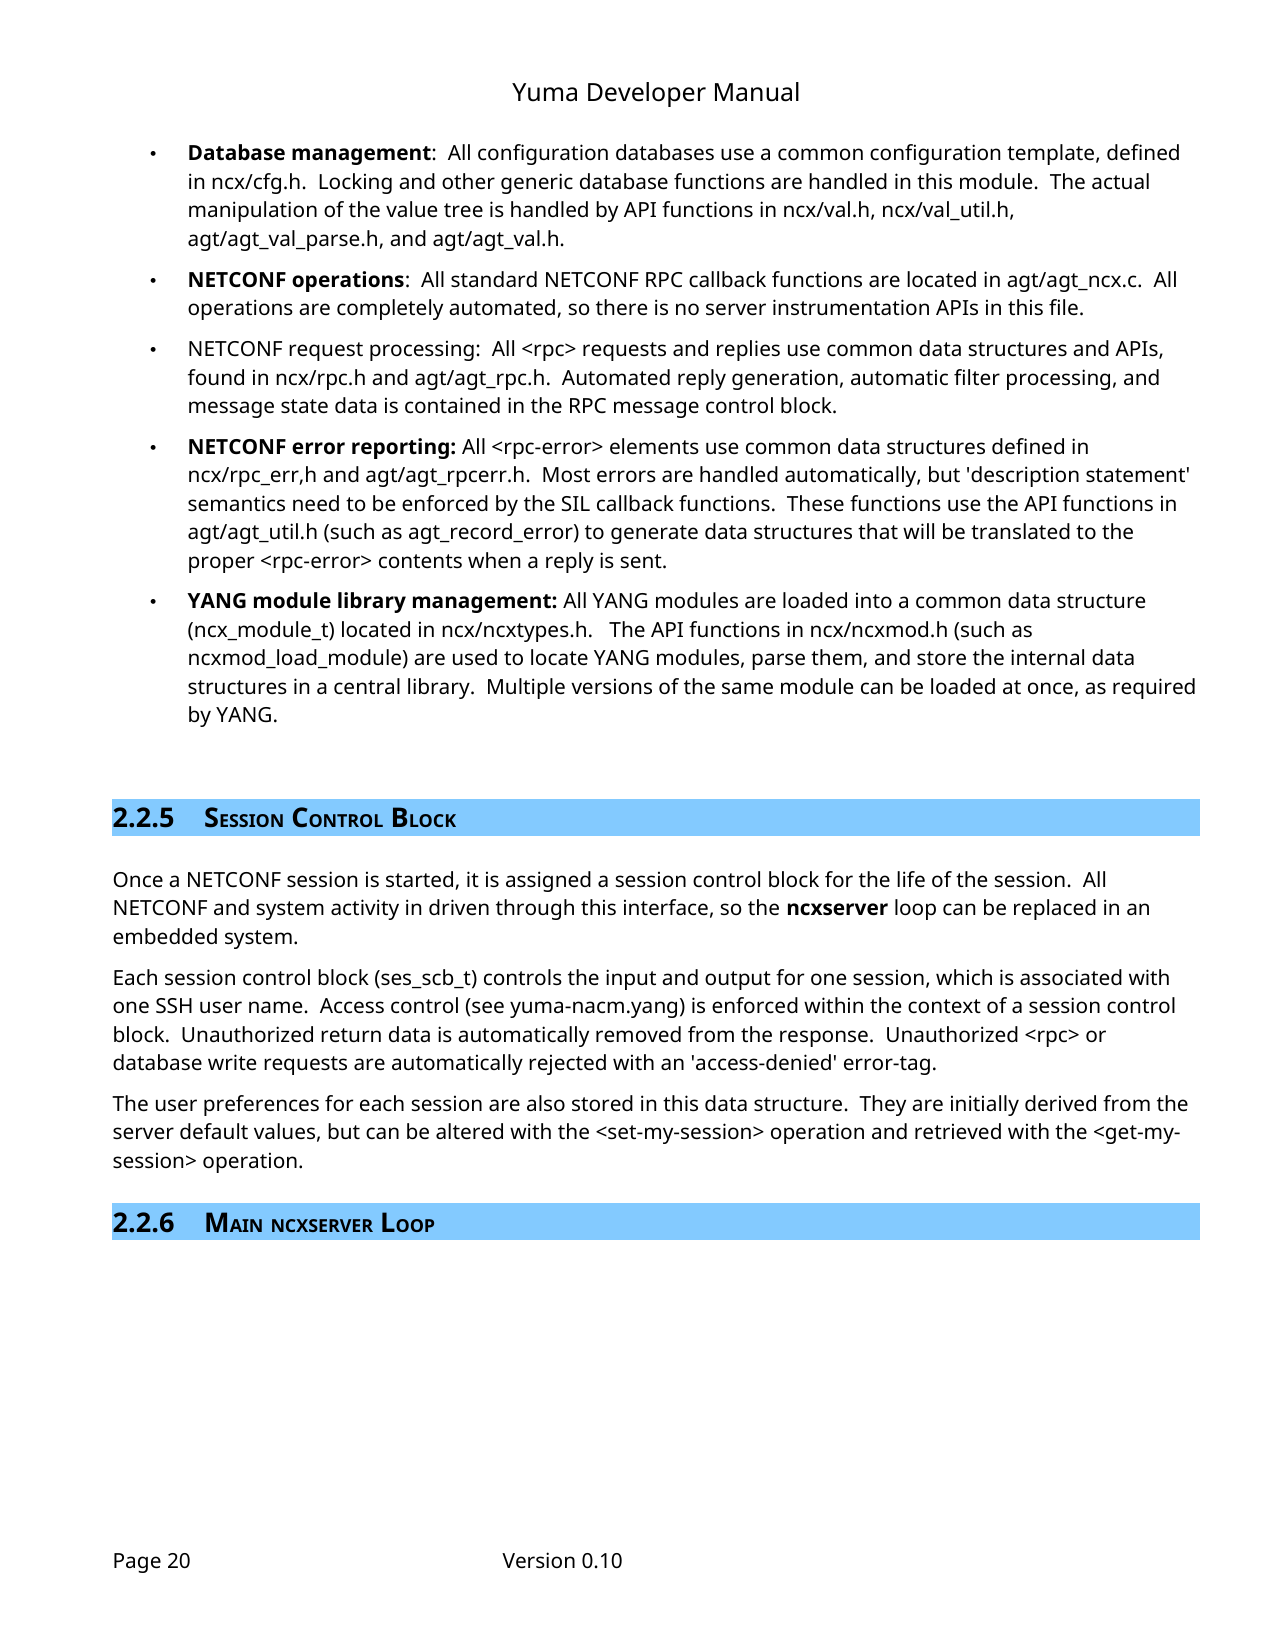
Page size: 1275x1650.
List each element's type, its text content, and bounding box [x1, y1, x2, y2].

list NETCONF operations: All standard NETCONF RPC callback functions are located in agt/agt_ncx.c. All operations are completely automated, so there is no server instrumentation APIs in this file. [150, 265, 1200, 322]
subtitle Session Control Block [112, 799, 1200, 836]
text Each session control block (ses_scb_t) controls the input and output for one session, which is associated with one SSH user name. Access control (see yuma-nacm.yang) is enforced within the context of a session control block. Unauthorized return data is automatically removed from the response. Unauthorized <rpc> or database write requests are automatically rejected with an 'access-denied' error-tag. [112, 963, 1200, 1077]
list NETCONF error reporting: All <rpc-error> elements use common data structures defined in ncx/rpc_err,h and agt/agt_rpcerr.h. Most errors are handled automatically, but 'description statement' semantics need to be enforced by the SIL callback functions. These functions use the API functions in agt/agt_util.h (such as agt_record_error) to generate data structures that will be translated to the proper <rpc-error> contents when a reply is sent. [150, 432, 1200, 574]
list YANG module library management: All YANG modules are loaded into a common data structure (ncx_module_t) located in ncx/ncxtypes.h. The API functions in ncx/ncxmod.h (such as ncxmod_load_module) are used to locate YANG modules, parse them, and store the internal data structures in a central library. Multiple versions of the same module can be loaded at once, as required by YANG. [150, 587, 1200, 729]
list Database management: All configuration databases use a common configuration template, defined in ncx/cfg.h. Locking and other generic database functions are handled in this module. The actual manipulation of the value tree is handled by API functions in ncx/val.h, ncx/val_util.h, agt/agt_val_parse.h, and agt/agt_val.h. [150, 138, 1200, 252]
text The user preferences for each session are also stored in this data structure. They are initially derived from the server default values, but can be altered with the <set-my-session> operation and retrieved with the <get-my-session> operation. [112, 1089, 1200, 1174]
list NETCONF request processing: All <rpc> requests and replies use common data structures and APIs, found in ncx/rpc.h and agt/agt_rpc.h. Automated reply generation, automatic filter processing, and message state data is contained in the RPC message control block. [150, 334, 1200, 419]
subtitle Main ncxserver Loop [112, 1203, 1200, 1240]
text Once a NETCONF session is started, it is assigned a session control block for the life of the session. All NETCONF and system activity in driven through this interface, so the ncxserver loop can be replaced in an embedded system. [112, 865, 1200, 950]
